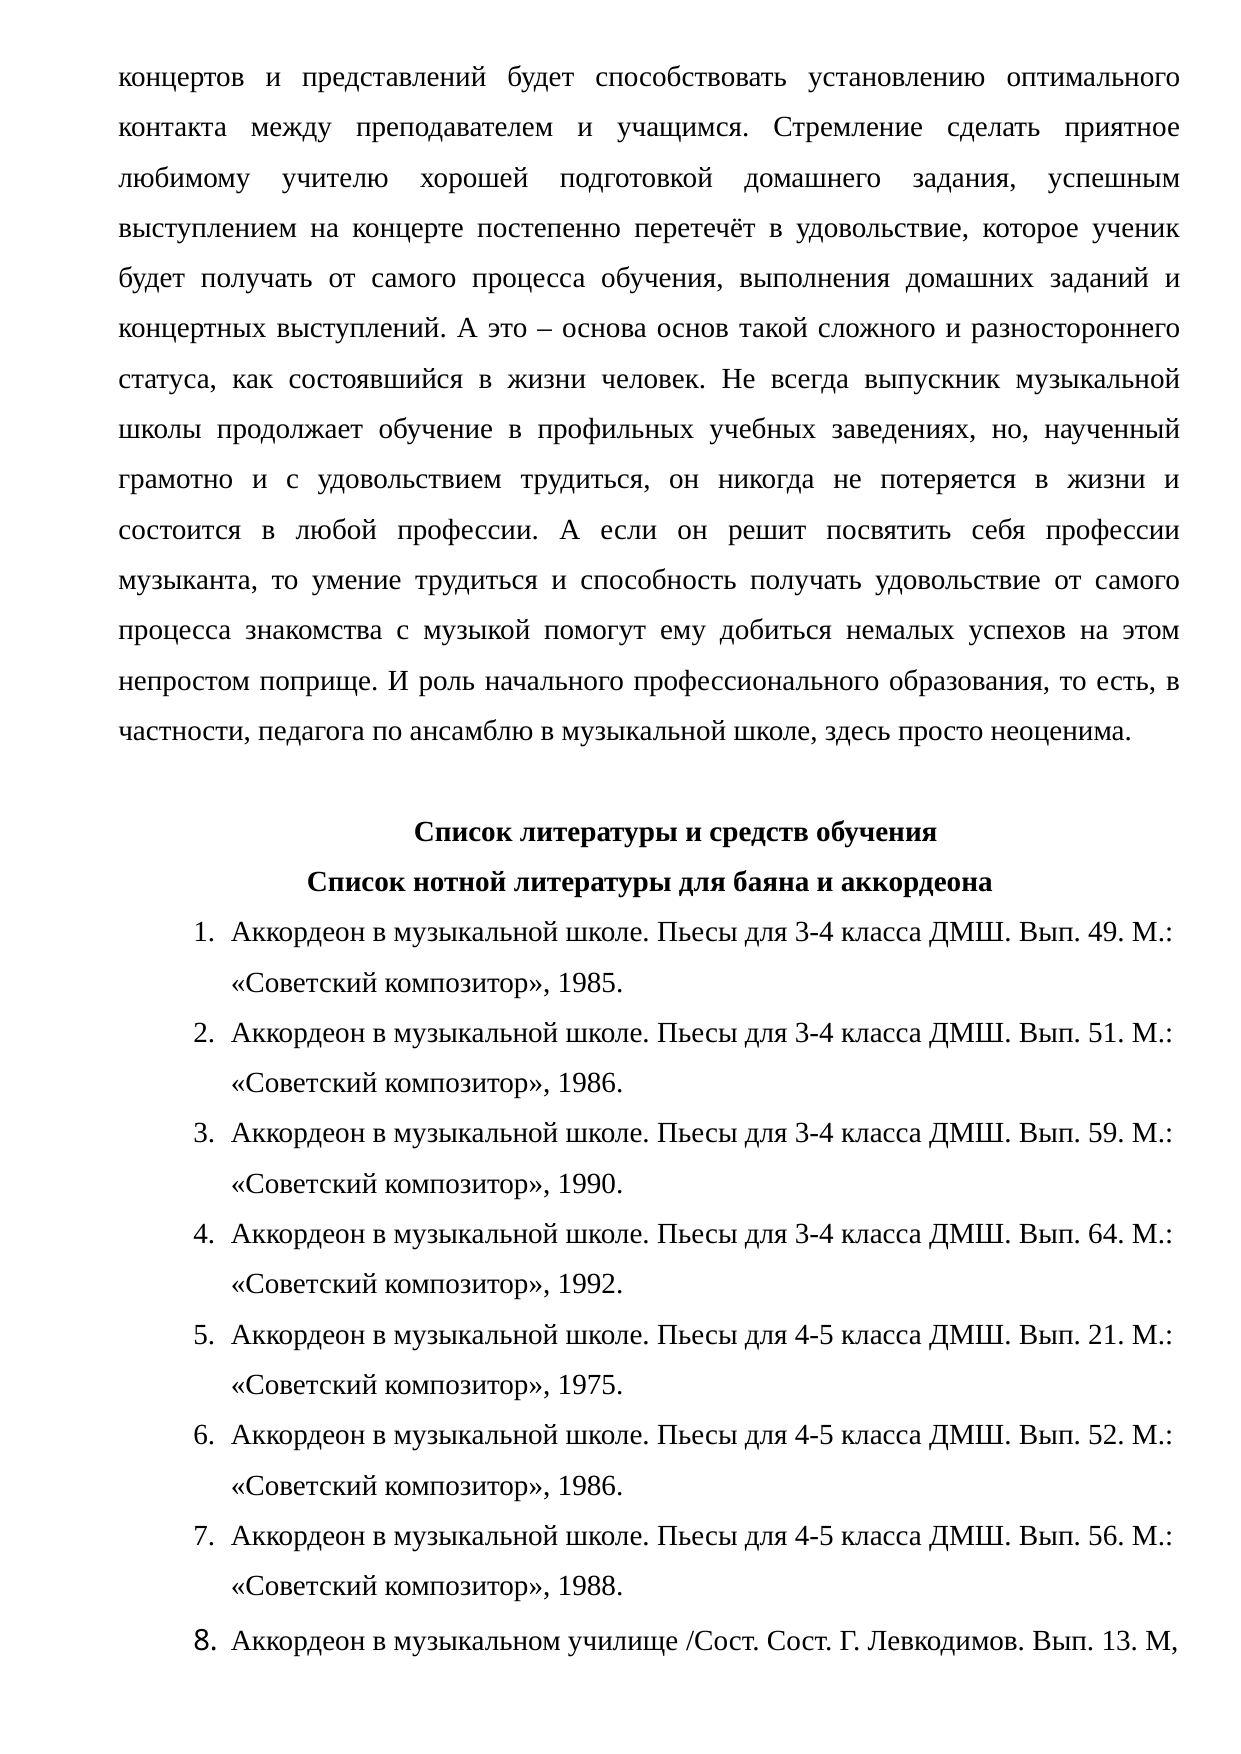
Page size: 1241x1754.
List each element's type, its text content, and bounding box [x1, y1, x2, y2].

list Аккордеон в музыкальной школе. Пьесы для 3-4 класса ДМШ. Вып. 64. М.: «Советский композитор», 1992. [193, 1216, 1196, 1300]
list Аккордеон в музыкальной школе. Пьесы для 3-4 класса ДМШ. Вып. 51. М.: «Советский композитор», 1986. [193, 1015, 1196, 1099]
list Аккордеон в музыкальной школе. Пьесы для 3-4 класса ДМШ. Вып. 59. М.: «Советский композитор», 1990. [193, 1116, 1196, 1199]
list Аккордеон в музыкальной школе. Пьесы для 4-5 класса ДМШ. Вып. 21. М.: «Советский композитор», 1975. [193, 1317, 1196, 1401]
text концертов и представлений будет способствовать установлению оптимального контакта между преподавателем и учащимся. Стремление сделать приятное любимому учителю хорошей подготовкой домашнего задания, успешным выступлением на концерте постепенно перетечёт в удовольствие, которое ученик будет получать от самого процесса обучения, выполнения домашних заданий и концертных выступлений. А это – основа основ такой сложного и разностороннего статуса, как состоявшийся в жизни человек. Не всегда выпускник музыкальной школы продолжает обучение в профильных учебных заведениях, но, наученный грамотно и с удовольствием трудиться, он никогда не потеряется в жизни и состоится в любой профессии. А если он решит посвятить себя профессии музыканта, то умение трудиться и способность получать удовольствие от самого процесса знакомства с музыкой помогут ему добиться немалых успехов на этом непростом поприще. И роль начального профессионального образования, то есть, в частности, педагога по ансамблю в музыкальной школе, здесь просто неоценима. [118, 59, 1181, 747]
text Список литературы и средств обучения [118, 814, 1181, 847]
text Список нотной литературы для баяна и аккордеона [118, 864, 1181, 898]
list Аккордеон в музыкальном училище /Сост. Сост. Г. Левкодимов. Вып. 13. М, [193, 1619, 1196, 1658]
list Аккордеон в музыкальной школе. Пьесы для 4-5 класса ДМШ. Вып. 52. М.: «Советский композитор», 1986. [193, 1417, 1196, 1501]
list Аккордеон в музыкальной школе. Пьесы для 4-5 класса ДМШ. Вып. 56. М.: «Советский композитор», 1988. [193, 1518, 1196, 1602]
list Аккордеон в музыкальной школе. Пьесы для 3-4 класса ДМШ. Вып. 49. М.: «Советский композитор», 1985. [193, 914, 1196, 998]
